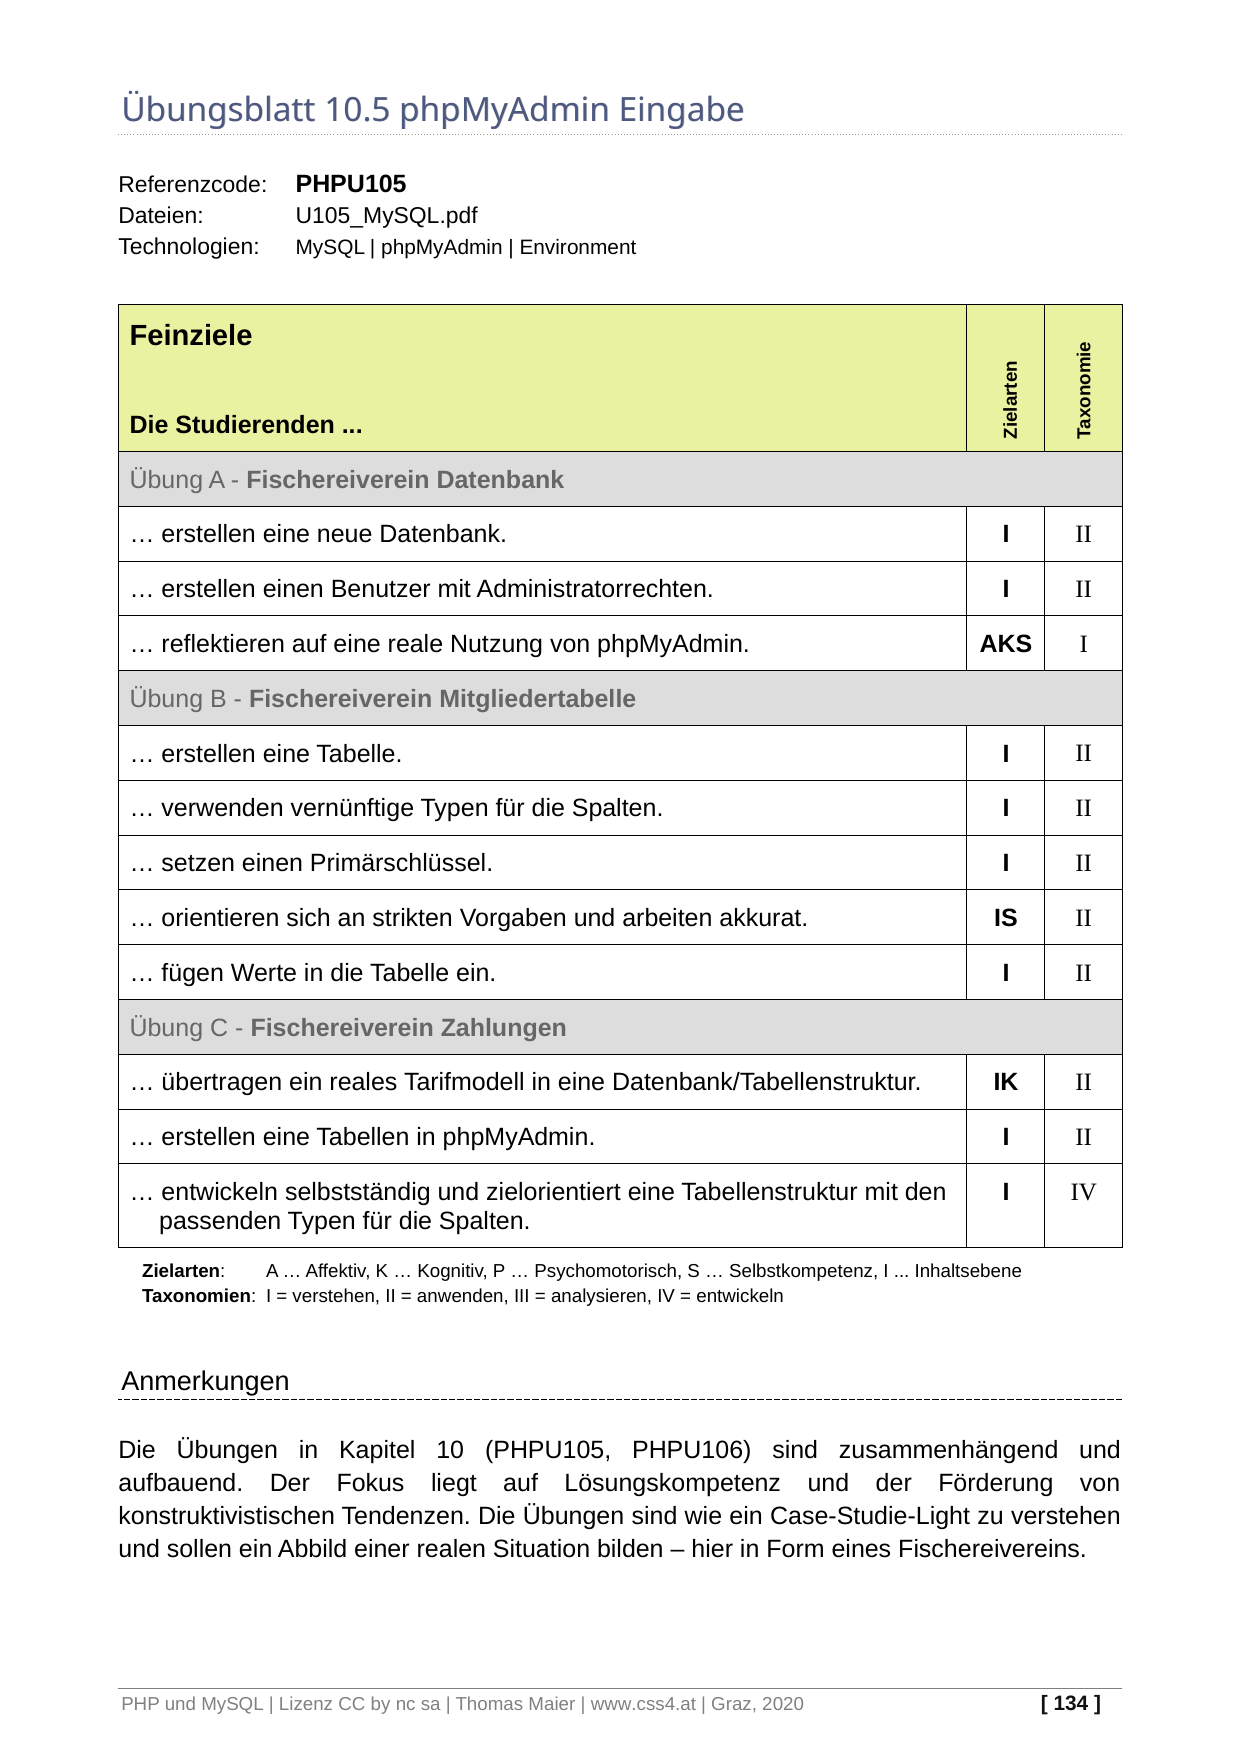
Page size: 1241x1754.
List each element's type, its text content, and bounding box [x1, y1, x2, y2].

table_cell … erstellen eine Tabellen in phpMyAdmin. [119, 1110, 966, 1163]
table_cell II [1045, 836, 1122, 889]
table_cell … erstellen eine neue Datenbank. [119, 507, 966, 561]
table_cell II [1045, 562, 1122, 615]
table_header Feinziele Die Studierenden ... [119, 305, 966, 451]
text Anmerkungen [118, 1362, 1122, 1399]
table_cell … übertragen ein reales Tarifmodell in eine Datenbank/Tabellenstruktur. [119, 1055, 966, 1108]
text Die Übungen in Kapitel 10 (PHPU105, PHPU106) sind zusammenhängend und aufbauend. Der Fokus liegt auf Lösungskompetenz und der Förderung von konstruktivistischen Tendenzen. Die Übungen sind wie ein Case-Studie-Light zu verstehen und sollen ein Abbild einer realen Situation bilden – hier in Form eines Fischereivereins. [118, 1435, 1122, 1563]
table_cell II [1045, 726, 1122, 780]
table_cell … fügen Werte in die Tabelle ein. [119, 945, 966, 999]
table_cell I [967, 836, 1044, 889]
table_header Taxonomie [1045, 305, 1122, 451]
table_cell II [1045, 890, 1122, 944]
table_cell I [967, 945, 1044, 999]
table_cell Übung B - Fischereiverein Mitgliedertabelle [119, 671, 1122, 725]
table_cell AKS [967, 616, 1044, 670]
text Referenzcode: PHPU105 [118, 169, 1122, 198]
table_cell I [967, 726, 1044, 780]
table_cell I [967, 1164, 1044, 1247]
table_cell … erstellen einen Benutzer mit Administratorrechten. [119, 562, 966, 615]
table_cell Übung A - Fischereiverein Datenbank [119, 452, 1122, 506]
table_cell … reflektieren auf eine reale Nutzung von phpMyAdmin. [119, 616, 966, 670]
table_cell … entwickeln selbstständig und zielorientiert eine Tabellenstruktur mit den passenden Typen für die Spalten. [119, 1164, 966, 1247]
table_cell I [1045, 616, 1122, 670]
table_cell Übung C - Fischereiverein Zahlungen [119, 1000, 1122, 1054]
text Technologien: MySQL | phpMyAdmin | Environment [118, 233, 1122, 259]
text Dateien: U105_MySQL.pdf [118, 202, 1122, 229]
text Zielarten: A … Affektiv, K … Kognitiv, P … Psychomotorisch, S … Selbstkompetenz, I ... Inhaltsebene Taxonomien: I = verstehen, II = anwenden, III = analysieren, IV = entwickeln [142, 1260, 1122, 1306]
table_cell … erstellen eine Tabelle. [119, 726, 966, 780]
table_cell … orientieren sich an strikten Vorgaben und arbeiten akkurat. [119, 890, 966, 944]
table_header Zielarten [967, 305, 1044, 451]
table_cell I [967, 507, 1044, 561]
table_cell IK [967, 1055, 1044, 1108]
table_cell … verwenden vernünftige Typen für die Spalten. [119, 781, 966, 834]
table_cell II [1045, 1110, 1122, 1163]
subtitle Übungsblatt 10.5 phpMyAdmin Eingabe [118, 83, 1122, 134]
table_cell I [967, 781, 1044, 834]
table_cell II [1045, 945, 1122, 999]
table_cell … setzen einen Primärschlüssel. [119, 836, 966, 889]
table_cell I [967, 562, 1044, 615]
table_cell IV [1045, 1164, 1122, 1247]
table_cell II [1045, 1055, 1122, 1108]
table_cell I [967, 1110, 1044, 1163]
table_cell II [1045, 507, 1122, 561]
table_cell IS [967, 890, 1044, 944]
table_cell II [1045, 781, 1122, 834]
